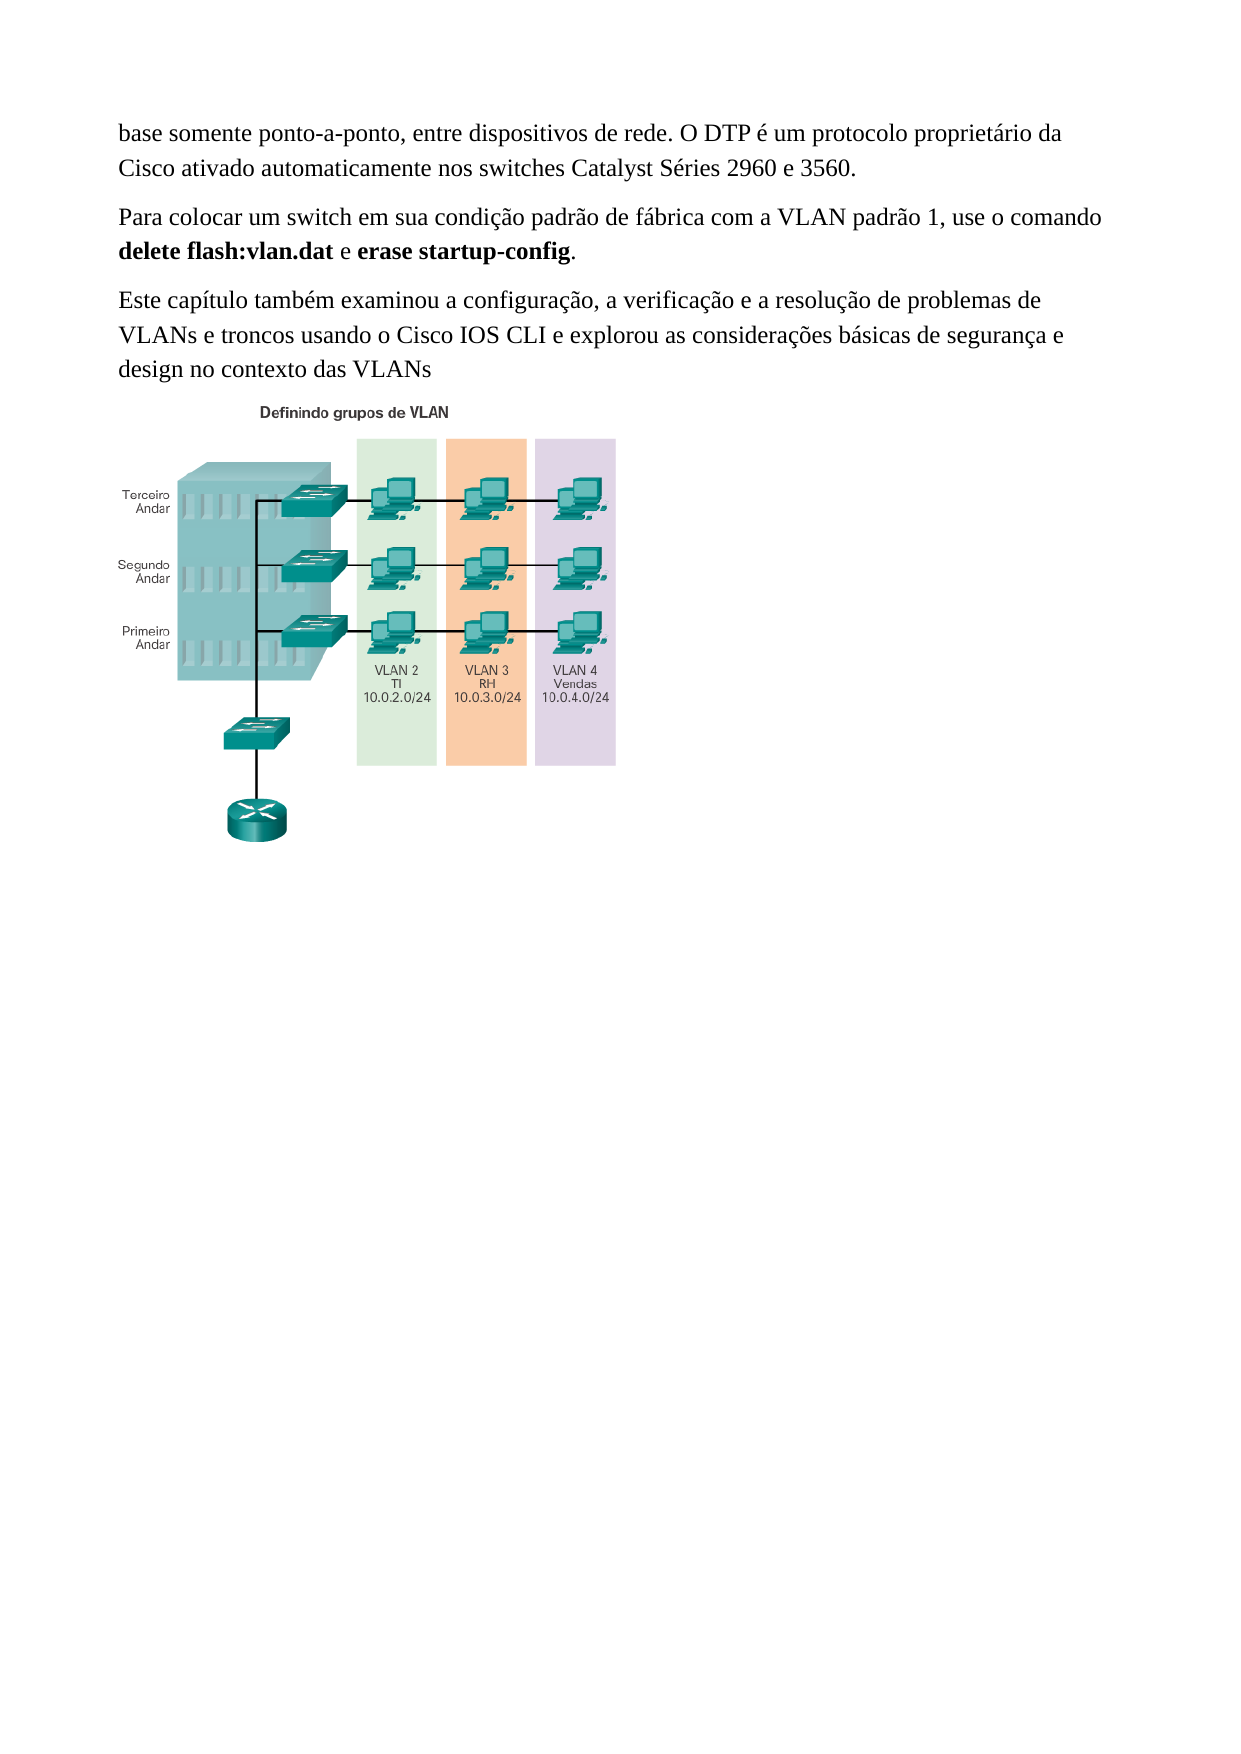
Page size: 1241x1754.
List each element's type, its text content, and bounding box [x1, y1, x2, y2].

text base somente ponto-a-ponto, entre dispositivos de rede. O DTP é um protocolo proprietário da Cisco ativado automaticamente nos switches Catalyst Séries 2960 e 3560. [118, 118, 1122, 181]
text Para colocar um switch em sua condição padrão de fábrica com a VLAN padrão 1, use o comando delete flash:vlan.dat e erase startup-config. [118, 202, 1122, 265]
picture [118, 403, 619, 845]
text Este capítulo também examinou a configuração, a verificação e a resolução de problemas de VLANs e troncos usando o Cisco IOS CLI e explorou as considerações básicas de segurança e design no contexto das VLANs [118, 285, 1122, 383]
